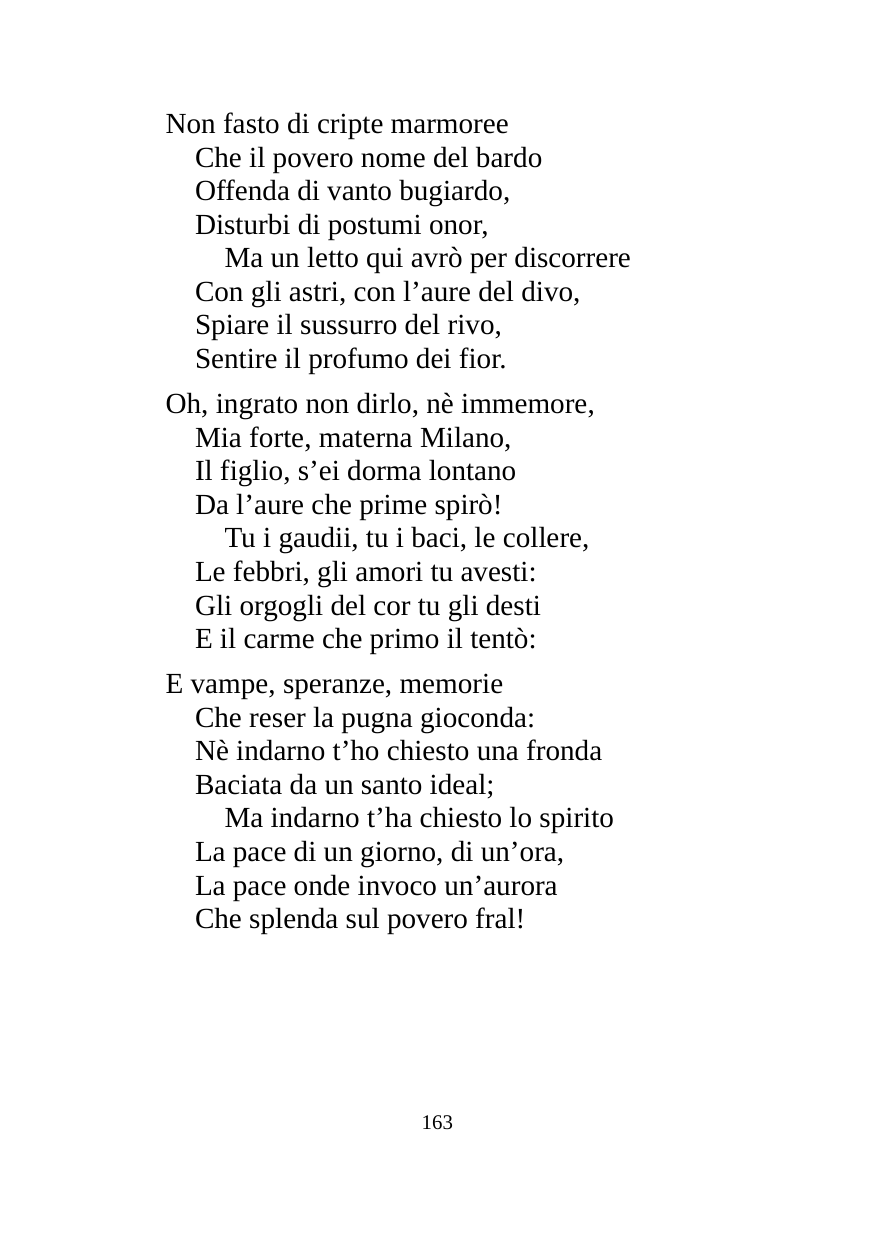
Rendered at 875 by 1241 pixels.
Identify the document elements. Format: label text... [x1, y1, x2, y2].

text E vampe, speranze, memorie Che reser la pugna gioconda: Nè indarno t’ho chiesto una fronda Baciata da un santo ideal; [165, 666, 768, 801]
text Ma indarno t’ha chiesto lo spirito La pace di un giorno, di un’ora, La pace onde invoco un’aurora Che splenda sul povero fral! [195, 801, 768, 935]
text Tu i gaudii, tu i baci, le collere, Le febbri, gli amori tu avesti: Gli orgogli del cor tu gli desti E il carme che primo il tentò: [195, 521, 768, 655]
text Ma un letto qui avrò per discorrere Con gli astri, con l’aure del divo, Spiare il sussurro del rivo, Sentire il profumo dei fior. [195, 240, 768, 374]
text Non fasto di cripte marmoree Che il povero nome del bardo Offenda di vanto bugiardo, Disturbi di postumi onor, [165, 106, 768, 240]
text Oh, ingrato non dirlo, nè immemore, Mia forte, materna Milano, Il figlio, s’ei dorma lontano Da l’aure che prime spirò! [165, 386, 768, 521]
